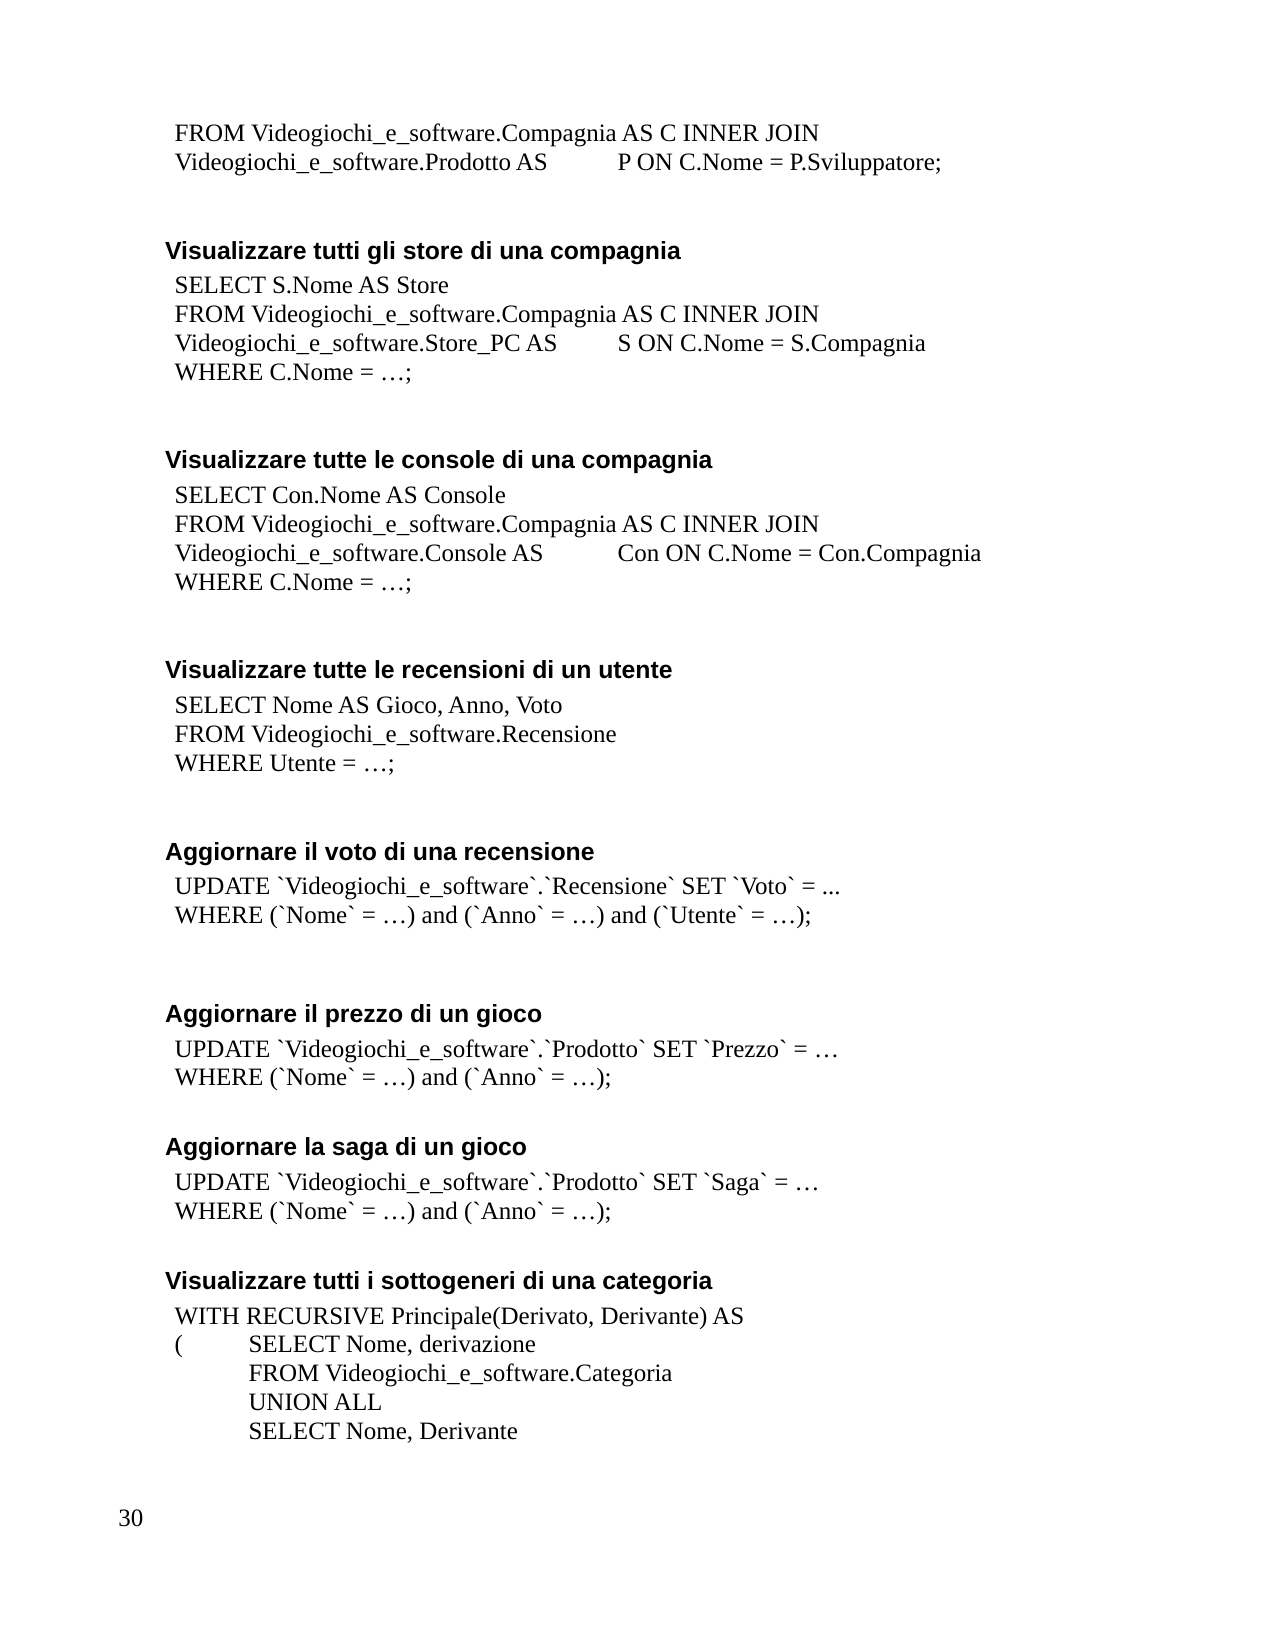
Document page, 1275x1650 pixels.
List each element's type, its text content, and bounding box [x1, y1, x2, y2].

text SELECT Nome, Derivante [174, 1416, 1157, 1444]
subtitle Aggiornare il prezzo di un gioco [165, 999, 1157, 1027]
text WHERE C.Nome = …; [174, 567, 1157, 595]
text FROM Videogiochi_e_software.Recensione [174, 719, 1157, 748]
text FROM Videogiochi_e_software.Categoria [174, 1358, 1157, 1387]
text FROM Videogiochi_e_software.Compagnia AS C INNER JOIN Videogiochi_e_software.Prodotto AS P ON C.Nome = P.Sviluppatore; [174, 118, 1157, 176]
text UPDATE `Videogiochi_e_software`.`Recensione` SET `Voto` = ... [174, 871, 1157, 900]
text SELECT Nome AS Gioco, Anno, Voto [174, 690, 1157, 719]
subtitle Visualizzare tutte le console di una compagnia [165, 446, 1157, 474]
subtitle Visualizzare tutti i sottogeneri di una categoria [165, 1266, 1157, 1294]
text FROM Videogiochi_e_software.Compagnia AS C INNER JOIN Videogiochi_e_software.Console AS Con ON C.Nome = Con.Compagnia [174, 509, 1157, 567]
subtitle Visualizzare tutti gli store di una compagnia [165, 236, 1157, 264]
text UPDATE `Videogiochi_e_software`.`Prodotto` SET `Prezzo` = … [174, 1034, 1157, 1062]
text WHERE C.Nome = …; [174, 357, 1157, 386]
subtitle Aggiornare la saga di un gioco [165, 1132, 1157, 1161]
text UNION ALL [174, 1387, 1157, 1416]
text WHERE (`Nome` = …) and (`Anno` = …) and (`Utente` = …); [174, 900, 1157, 929]
text SELECT Con.Nome AS Console [174, 480, 1157, 509]
text WHERE (`Nome` = …) and (`Anno` = …); [174, 1062, 1157, 1091]
text WITH RECURSIVE Principale(Derivato, Derivante) AS [174, 1301, 1157, 1329]
text WHERE Utente = …; [174, 748, 1157, 777]
text ( SELECT Nome, derivazione [174, 1329, 1157, 1358]
text FROM Videogiochi_e_software.Compagnia AS C INNER JOIN Videogiochi_e_software.Store_PC AS S ON C.Nome = S.Compagnia [174, 299, 1157, 357]
subtitle Visualizzare tutte le recensioni di un utente [165, 656, 1157, 684]
subtitle Aggiornare il voto di una recensione [165, 837, 1157, 865]
text SELECT S.Nome AS Store [174, 271, 1157, 299]
text UPDATE `Videogiochi_e_software`.`Prodotto` SET `Saga` = … [174, 1167, 1157, 1196]
text WHERE (`Nome` = …) and (`Anno` = …); [174, 1196, 1157, 1225]
